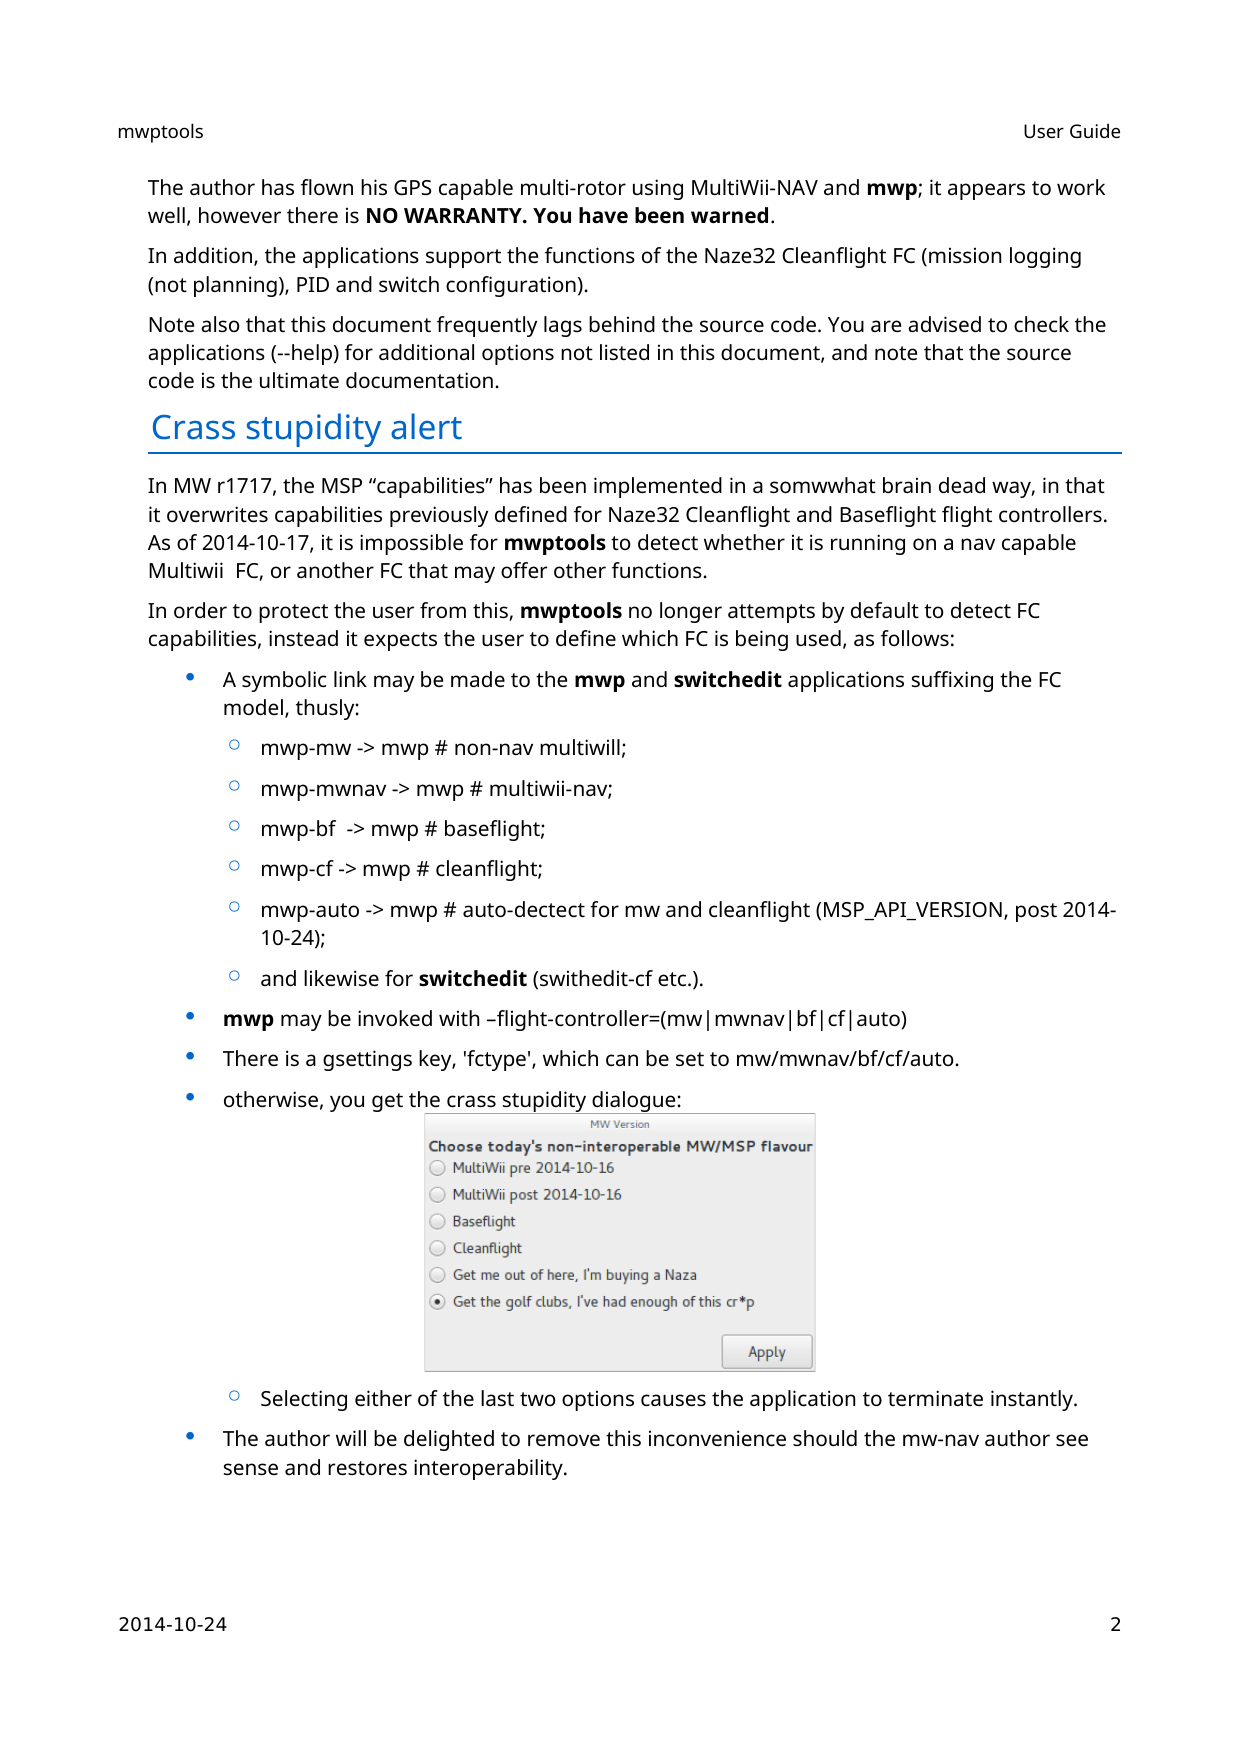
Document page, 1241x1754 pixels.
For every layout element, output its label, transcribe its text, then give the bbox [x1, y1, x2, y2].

list and likewise for switchedit (swithedit-cf etc.). [223, 964, 1122, 992]
list mwp-bf -> mwp # baseflight; [223, 814, 1122, 843]
picture [424, 1113, 816, 1372]
list mwp-mw -> mwp # non-nav multiwill; [223, 733, 1122, 762]
list A symbolic link may be made to the mwp and switchedit applications suffixing the FC model, thusly: [185, 665, 1122, 721]
list mwp-auto -> mwp # auto-dectect for mw and cleanflight (MSP_API_VERSION, post 2014-10-24); [223, 895, 1122, 952]
text In MW r1717, the MSP “capabilities” has been implemented in a somwwhat brain dead way, in that it overwrites capabilities previously defined for Naze32 Cleanflight and Baseflight flight controllers. As of 2014-10-17, it is impossible for mwptools to detect whether it is running on a nav capable Multiwii FC, or another FC that may offer other functions. [148, 472, 1122, 584]
list There is a gsettings key, 'fctype', which can be set to mw/mwnav/bf/cf/auto. [185, 1044, 1122, 1073]
list Note also that this document frequently lags behind the source code. You are advised to check the applications (--help) for additional options not listed in this document, and note that the source code is the ultimate documentation. [148, 310, 1122, 394]
list In addition, the applications support the functions of the Naze32 Cleanflight FC (mission logging (not planning), PID and switch configuration). [148, 241, 1122, 298]
list mwp may be invoked with –flight-controller=(mw|mwnav|bf|cf|auto) [185, 1004, 1122, 1033]
list Selecting either of the last two options causes the application to terminate instantly. [223, 1125, 1122, 1412]
list The author will be delighted to remove this inconvenience should the mw-nav author see sense and restores interoperability. [185, 1424, 1122, 1481]
list The author has flown his GPS capable multi-rotor using MultiWii-NAV and mwp; it appears to work well, however there is NO WARRANTY. You have been warned. [148, 173, 1122, 229]
text In order to protect the user from this, mwptools no longer attempts by default to detect FC capabilities, instead it expects the user to define which FC is being used, as follows: [148, 596, 1122, 653]
subtitle Crass stupidity alert [148, 400, 1122, 452]
list otherwise, you get the crass stupidity dialogue: [185, 1085, 1122, 1113]
list mwp-mwnav -> mwp # multiwii-nav; [223, 774, 1122, 802]
list mwp-cf -> mwp # cleanflight; [223, 854, 1122, 883]
